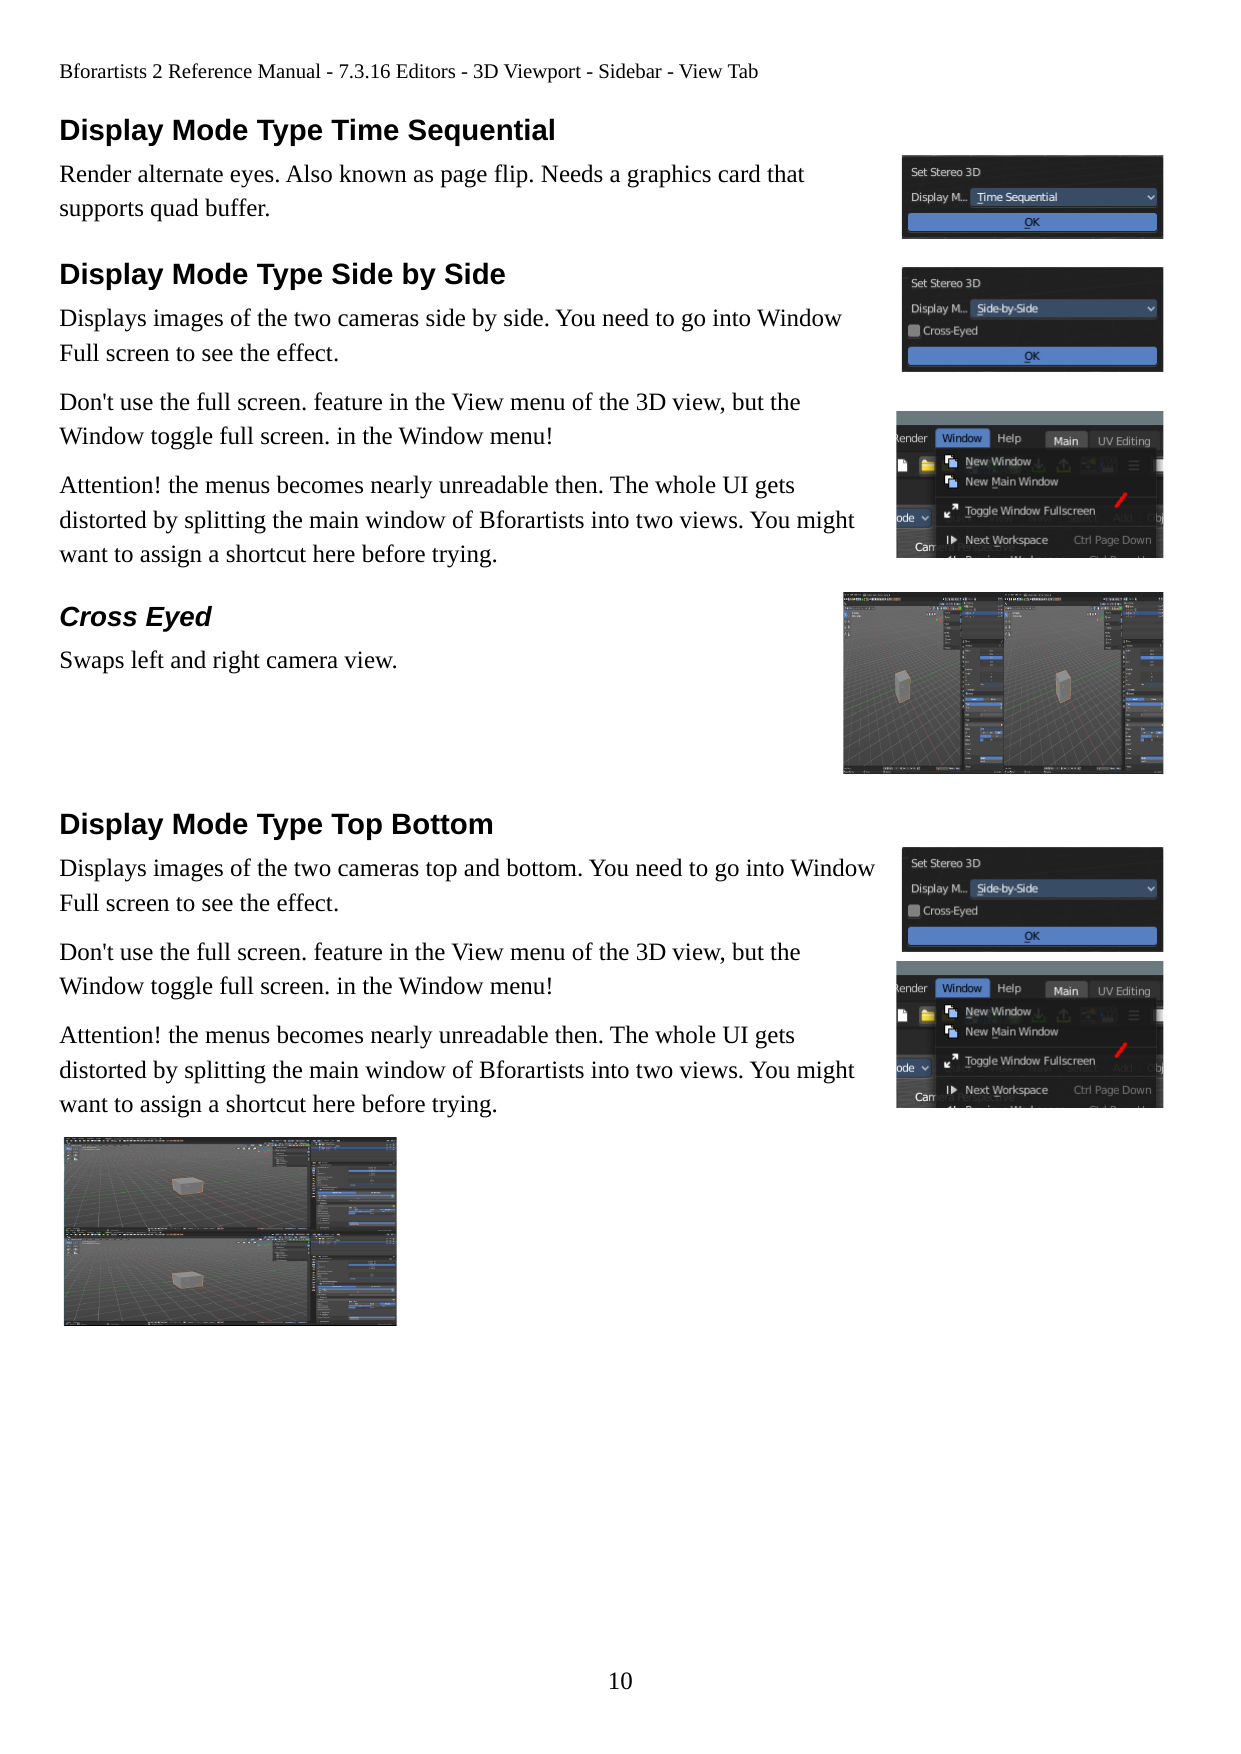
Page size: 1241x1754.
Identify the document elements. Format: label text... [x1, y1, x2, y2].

subtitle [1164, 601, 1181, 633]
text Render alternate eyes. Also known as page flip. Needs a graphics card that supports quad buffer. [59, 159, 901, 222]
picture [843, 592, 1164, 774]
subtitle Cross Eyed [59, 601, 843, 633]
picture [901, 155, 1164, 239]
text Swaps left and right camera view. [59, 645, 843, 674]
picture [896, 411, 1164, 558]
picture [63, 1137, 397, 1326]
text Displays images of the two cameras side by side. You need to go into Window Full screen to see the effect. [59, 303, 901, 366]
text Attention! the menus becomes nearly unreadable then. The whole UI gets distorted by splitting the main window of Bforartists into two views. You might want to assign a shortcut here before trying. [59, 1020, 1181, 1118]
subtitle Display Mode Type Time Sequential [59, 113, 1181, 146]
text Displays images of the two cameras top and bottom. You need to go into Window Full screen to see the effect. [59, 853, 901, 916]
picture [896, 961, 1164, 1108]
text Don't use the full screen. feature in the View menu of the 3D view, but the Window toggle full screen. in the Window menu! [59, 937, 1181, 1000]
picture [901, 267, 1164, 372]
text Don't use the full screen. feature in the View menu of the 3D view, but the Window toggle full screen. in the Window menu! [59, 387, 1181, 450]
text Attention! the menus becomes nearly unreadable then. The whole UI gets distorted by splitting the main window of Bforartists into two views. You might want to assign a shortcut here before trying. [59, 470, 1181, 568]
subtitle Display Mode Type Top Bottom [59, 807, 1181, 841]
picture [901, 847, 1164, 952]
subtitle Display Mode Type Side by Side [59, 257, 1181, 291]
